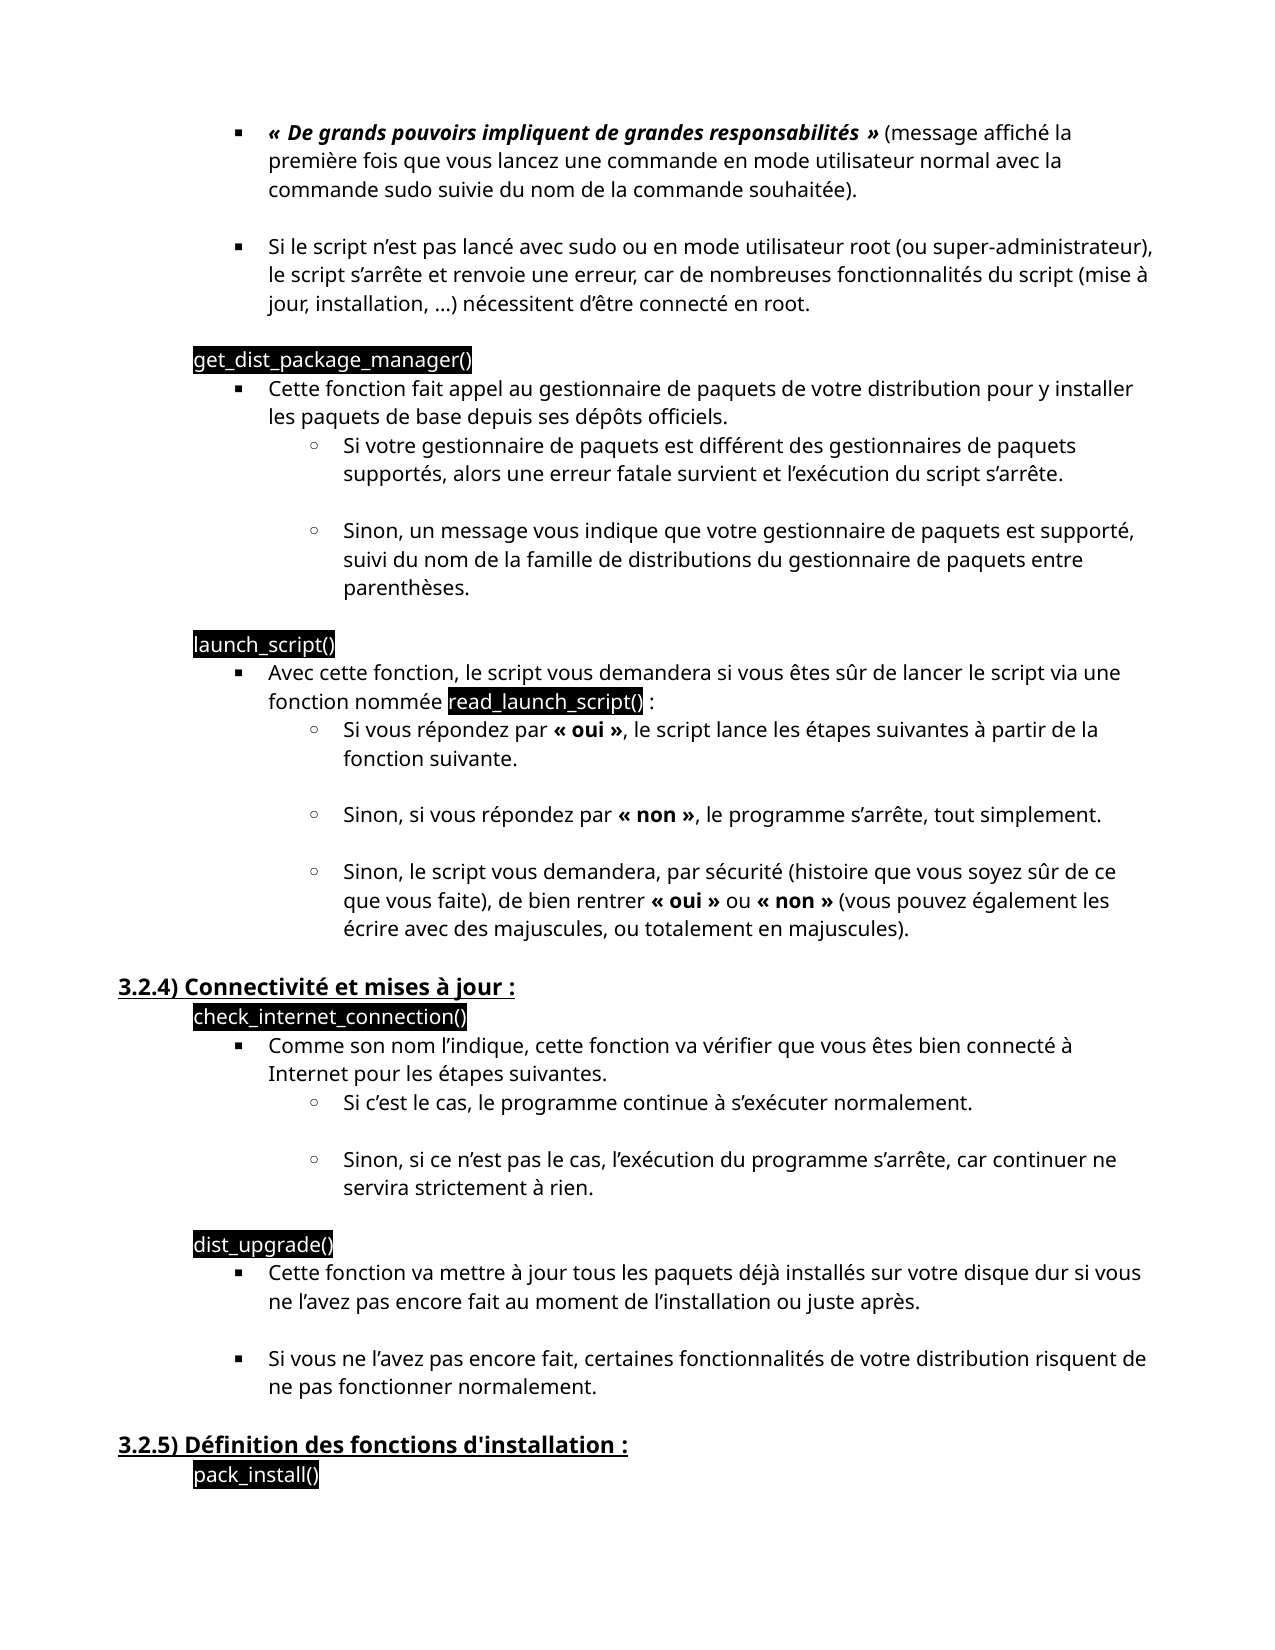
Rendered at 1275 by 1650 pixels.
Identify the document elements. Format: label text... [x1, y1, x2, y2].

list Avec cette fonction, le script vous demandera si vous êtes sûr de lancer le script via une fonction nommée read_launch_script() : [231, 658, 1157, 715]
list « De grands pouvoirs impliquent de grandes responsabilités » (message affiché la première fois que vous lancez une commande en mode utilisateur normal avec la commande sudo suivie du nom de la commande souhaitée). [231, 118, 1157, 203]
list Sinon, si vous répondez par « non », le programme s’arrête, tout simplement. [306, 801, 1157, 829]
text 3.2.4) Connectivité et mises à jour : [118, 971, 1157, 1002]
list Cette fonction fait appel au gestionnaire de paquets de votre distribution pour y installer les paquets de base depuis ses dépôts officiels. [231, 374, 1157, 431]
list Sinon, si ce n’est pas le cas, l’exécution du programme s’arrête, car continuer ne servira strictement à rien. [306, 1145, 1157, 1202]
list Si votre gestionnaire de paquets est différent des gestionnaires de paquets supportés, alors une erreur fatale survient et l’exécution du script s’arrête. [306, 431, 1157, 488]
list Sinon, le script vous demandera, par sécurité (histoire que vous soyez sûr de ce que vous faite), de bien rentrer « oui » ou « non » (vous pouvez également les écrire avec des majuscules, ou totalement en majuscules). [306, 857, 1157, 943]
list dist_upgrade() [156, 1230, 1157, 1258]
list check_internet_connection() [156, 1002, 1157, 1031]
list pack_install() [156, 1460, 1157, 1489]
text 3.2.5) Définition des fonctions d'installation : [118, 1429, 1157, 1460]
list Si vous ne l’avez pas encore fait, certaines fonctionnalités de votre distribution risquent de ne pas fonctionner normalement. [231, 1344, 1157, 1401]
list Si c’est le cas, le programme continue à s’exécuter normalement. [306, 1088, 1157, 1116]
list Cette fonction va mettre à jour tous les paquets déjà installés sur votre disque dur si vous ne l’avez pas encore fait au moment de l’installation ou juste après. [231, 1258, 1157, 1315]
list Comme son nom l’indique, cette fonction va vérifier que vous êtes bien connecté à Internet pour les étapes suivantes. [231, 1031, 1157, 1088]
list Sinon, un message vous indique que votre gestionnaire de paquets est supporté, suivi du nom de la famille de distributions du gestionnaire de paquets entre parenthèses. [306, 516, 1157, 602]
list Si vous répondez par « oui », le script lance les étapes suivantes à partir de la fonction suivante. [306, 715, 1157, 772]
list launch_script() [156, 630, 1157, 658]
list Si le script n’est pas lancé avec sudo ou en mode utilisateur root (ou super-administrateur), le script s’arrête et renvoie une erreur, car de nombreuses fonctionnalités du script (mise à jour, installation, …) nécessitent d’être connecté en root. [231, 232, 1157, 317]
list get_dist_package_manager() [156, 346, 1157, 374]
